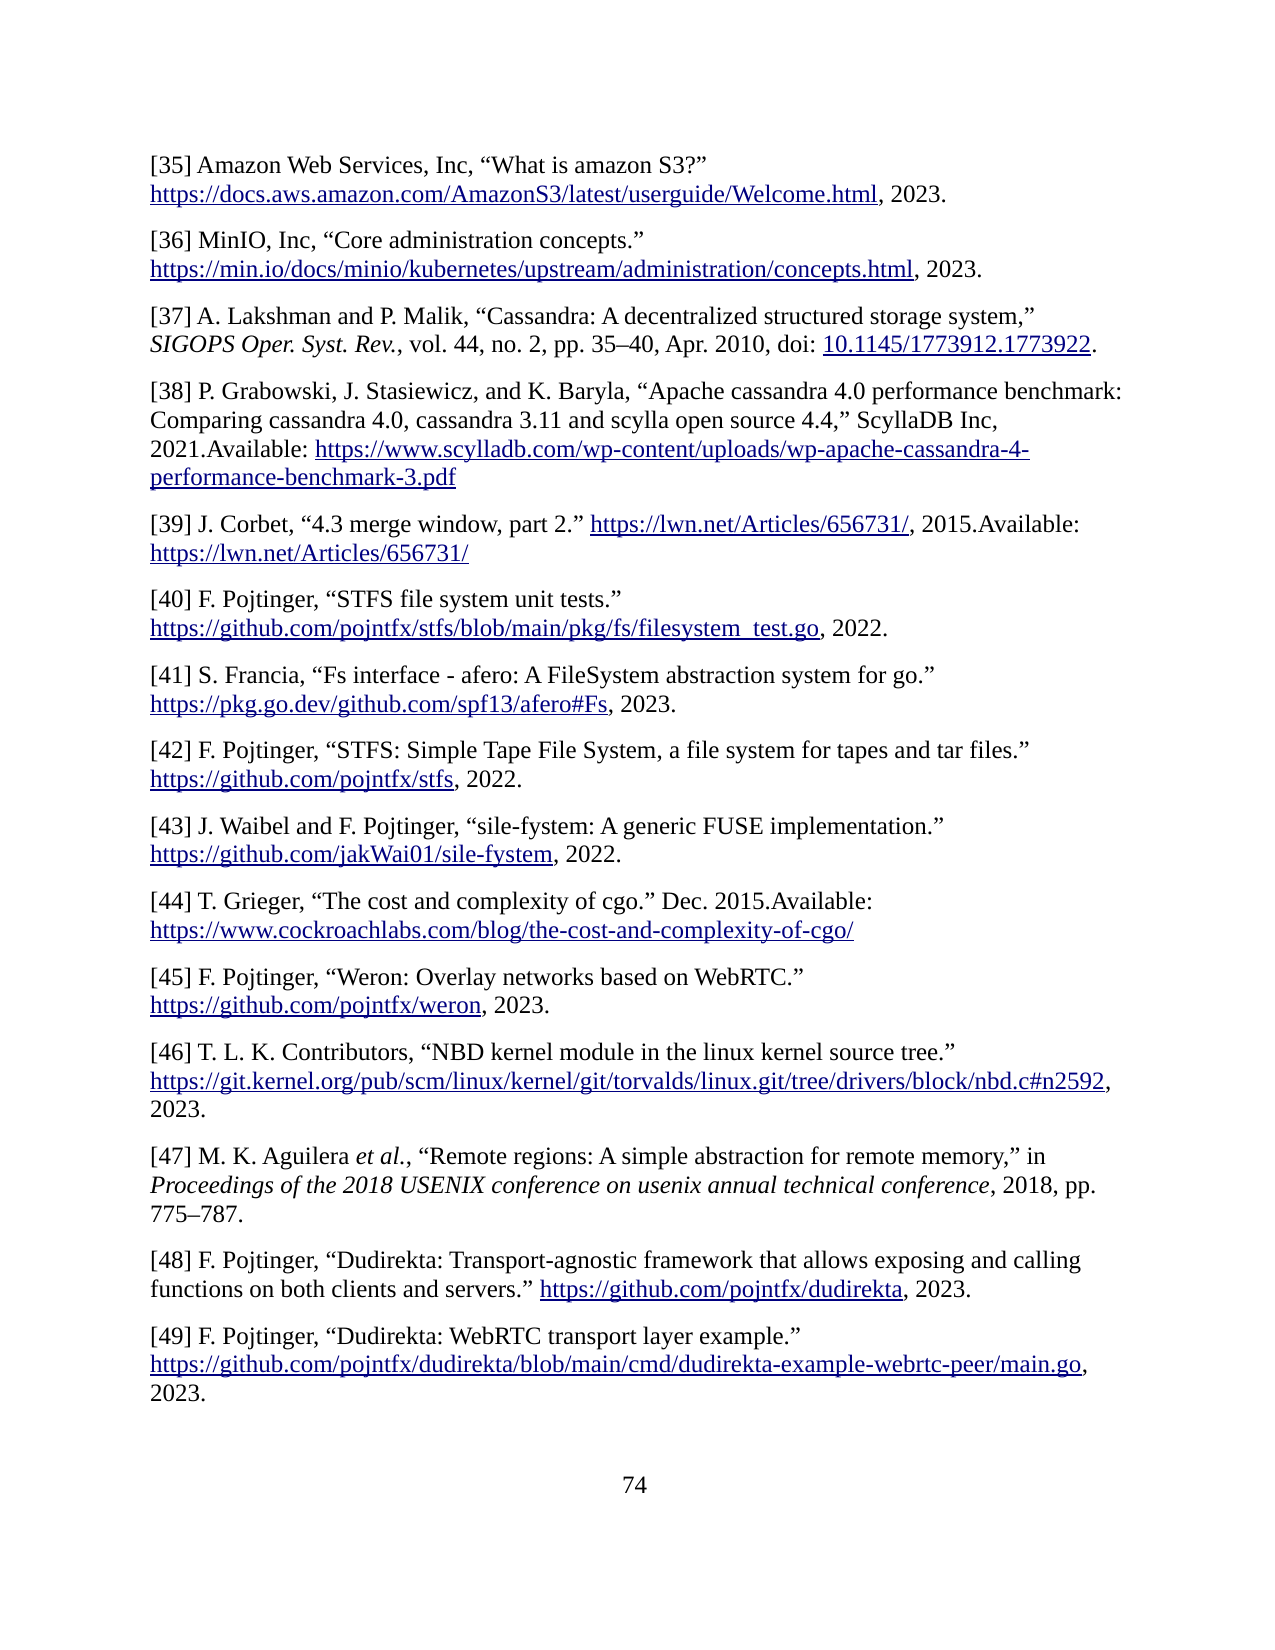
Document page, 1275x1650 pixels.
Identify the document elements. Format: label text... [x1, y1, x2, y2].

text [44] T. Grieger, “The cost and complexity of cgo.” Dec. 2015.Available: https://www.cockroachlabs.com/blog/the-cost-and-complexity-of-cgo/ [150, 886, 1125, 944]
text [48] F. Pojtinger, “Dudirekta: Transport-agnostic framework that allows exposing and calling functions on both clients and servers.” https://github.com/pojntfx/dudirekta, 2023. [150, 1245, 1125, 1303]
text [40] F. Pojtinger, “STFS file system unit tests.” https://github.com/pojntfx/stfs/blob/main/pkg/fs/filesystem_test.go, 2022. [150, 584, 1125, 642]
text [42] F. Pojtinger, “STFS: Simple Tape File System, a file system for tapes and tar files.” https://github.com/pojntfx/stfs, 2022. [150, 735, 1125, 793]
text [39] J. Corbet, “4.3 merge window, part 2.” https://lwn.net/Articles/656731/, 2015.Available: https://lwn.net/Articles/656731/ [150, 509, 1125, 567]
text [35] Amazon Web Services, Inc, “What is amazon S3?” https://docs.aws.amazon.com/AmazonS3/latest/userguide/Welcome.html, 2023. [150, 150, 1125, 207]
text [49] F. Pojtinger, “Dudirekta: WebRTC transport layer example.” https://github.com/pojntfx/dudirekta/blob/main/cmd/dudirekta-example-webrtc-peer/main.go, 2023. [150, 1321, 1125, 1407]
text [43] J. Waibel and F. Pojtinger, “sile-fystem: A generic FUSE implementation.” https://github.com/jakWai01/sile-fystem, 2022. [150, 811, 1125, 868]
text [41] S. Francia, “Fs interface - afero: A FileSystem abstraction system for go.” https://pkg.go.dev/github.com/spf13/afero#Fs, 2023. [150, 660, 1125, 717]
text [47] M. K. Aguilera et al., “Remote regions: A simple abstraction for remote memory,” in Proceedings of the 2018 USENIX conference on usenix annual technical conference, 2018, pp. 775–787. [150, 1141, 1125, 1227]
text [45] F. Pojtinger, “Weron: Overlay networks based on WebRTC.” https://github.com/pojntfx/weron, 2023. [150, 962, 1125, 1019]
text [37] A. Lakshman and P. Malik, “Cassandra: A decentralized structured storage system,” SIGOPS Oper. Syst. Rev., vol. 44, no. 2, pp. 35–40, Apr. 2010, doi: 10.1145/1773912.1773922. [150, 301, 1125, 358]
text [36] MinIO, Inc, “Core administration concepts.” https://min.io/docs/minio/kubernetes/upstream/administration/concepts.html, 2023. [150, 225, 1125, 283]
text [38] P. Grabowski, J. Stasiewicz, and K. Baryla, “Apache cassandra 4.0 performance benchmark: Comparing cassandra 4.0, cassandra 3.11 and scylla open source 4.4,” ScyllaDB Inc, 2021.Available: https://www.scylladb.com/wp-content/uploads/wp-apache-cassandra-4-performance-benchmark-3.pdf [150, 376, 1125, 491]
text [46] T. L. K. Contributors, “NBD kernel module in the linux kernel source tree.” https://git.kernel.org/pub/scm/linux/kernel/git/torvalds/linux.git/tree/drivers/block/nbd.c#n2592, 2023. [150, 1037, 1125, 1123]
